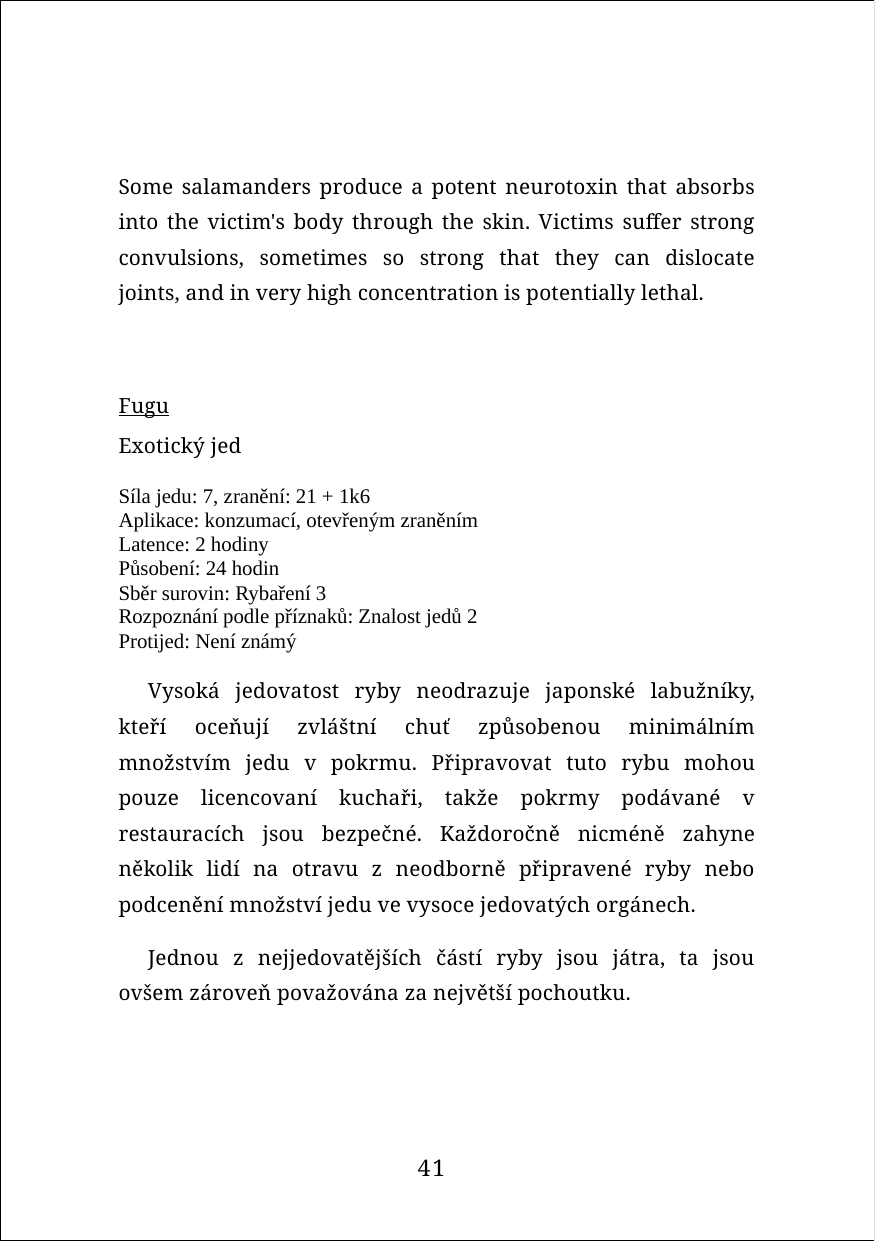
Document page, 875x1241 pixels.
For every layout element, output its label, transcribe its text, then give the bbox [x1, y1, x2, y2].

subtitle Fugu [118, 391, 756, 419]
text Sběr surovin: Rybaření 3 [118, 580, 756, 604]
text Latence: 2 hodiny [118, 532, 756, 556]
text Síla jedu: 7, zranění: 21 + 1k6 [118, 484, 756, 508]
text Působení: 24 hodin [118, 556, 756, 580]
text Rozpoznání podle příznaků: Znalost jedů 2 [118, 604, 756, 628]
text Jednou z nejjedovatějších částí ryby jsou játra, ta jsou ovšem zároveň považována za největší pochoutku. [118, 943, 756, 1007]
text Protijed: Není známý [118, 628, 756, 653]
text Vysoká jedovatost ryby neodrazuje japonské labužníky, kteří oceňují zvláštní chuť způsobenou minimálním množstvím jedu v pokrmu. Připravovat tuto rybu mohou pouze licencovaní kuchaři, takže pokrmy podávané v restauracích jsou bezpečné. Každoročně nicméně zahyne několik lidí na otravu z neodborně připravené ryby nebo podcenění množství jedu ve vysoce jedovatých orgánech. [118, 677, 756, 918]
text Exotický jed [118, 431, 756, 459]
text Aplikace: konzumací, otevřeným zraněním [118, 508, 756, 532]
text Some salamanders produce a potent neurotoxin that absorbs into the victim's body through the skin. Victims suffer strong convulsions, sometimes so strong that they can dislocate joints, and in very high concentration is potentially lethal. [118, 172, 756, 307]
